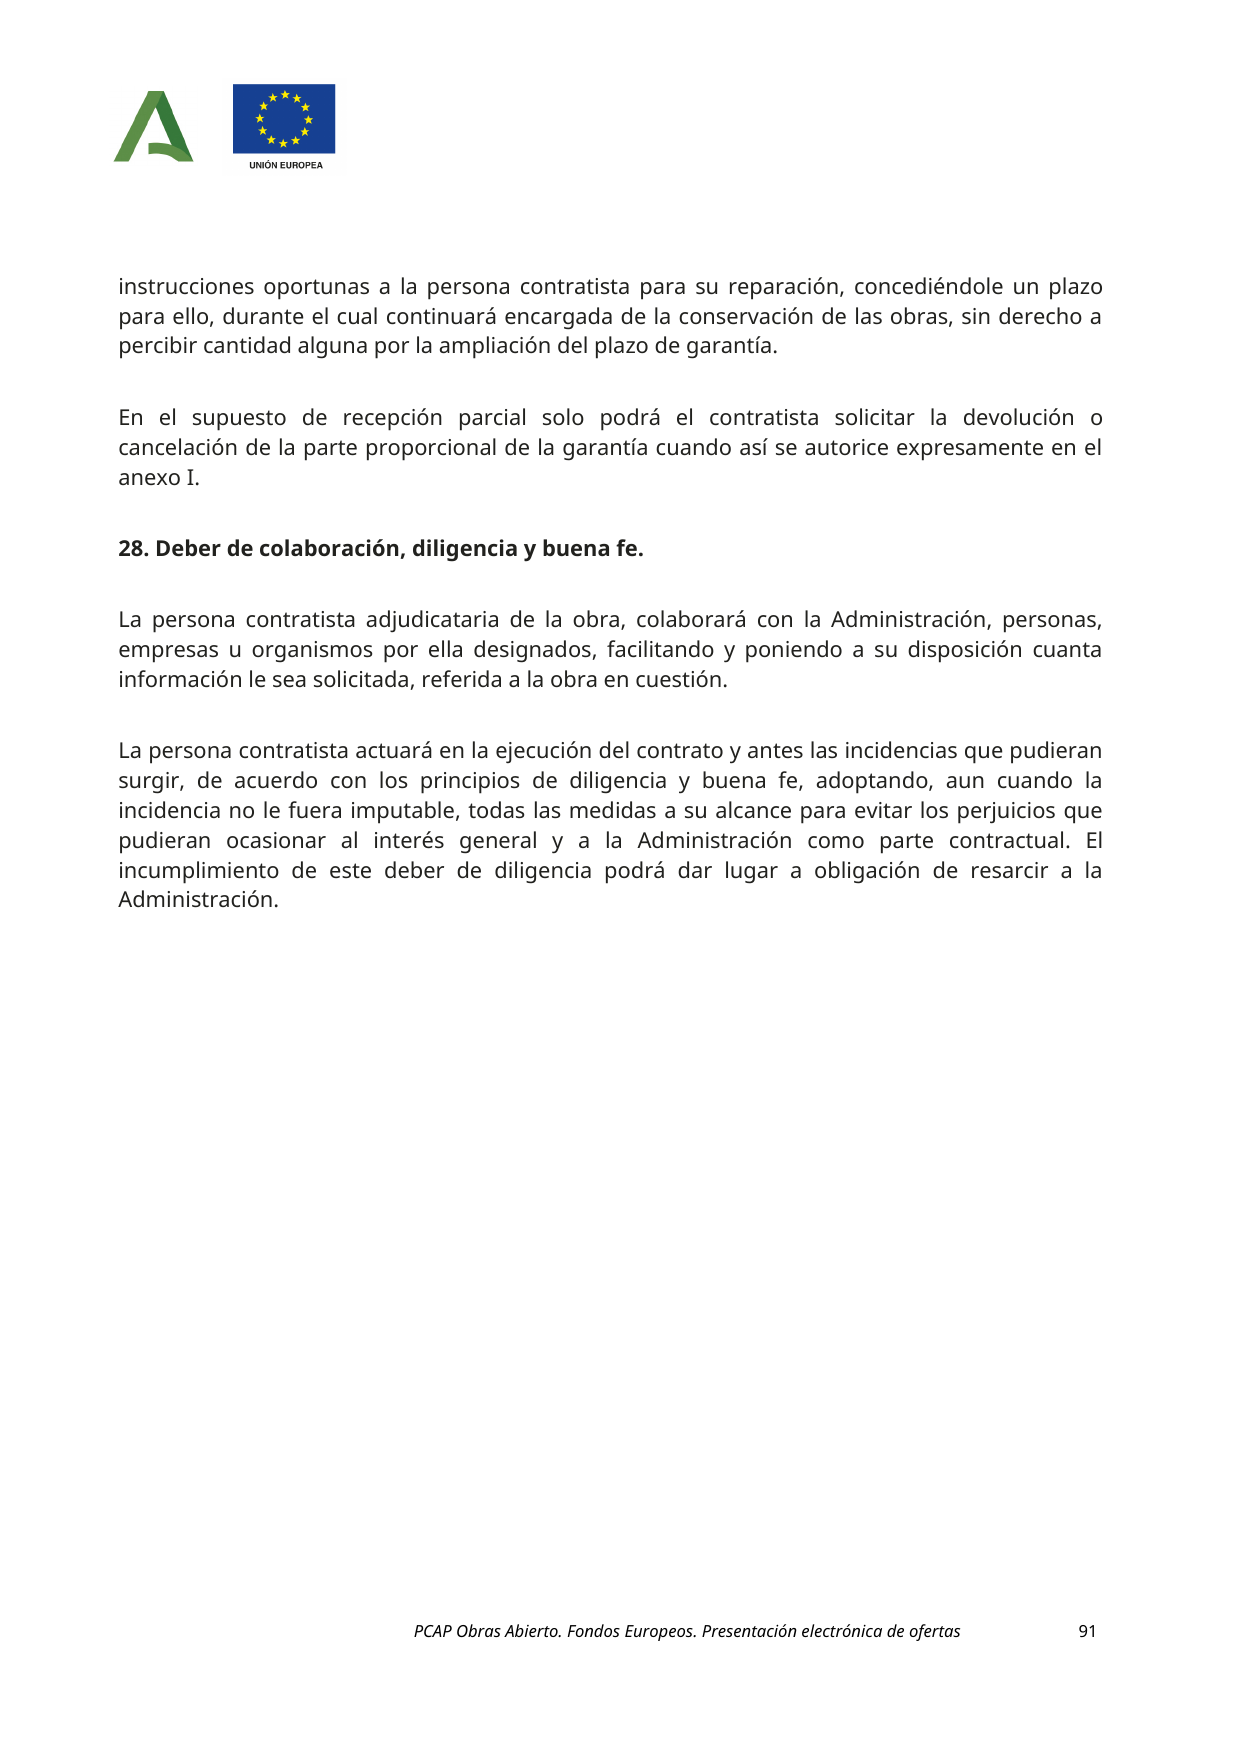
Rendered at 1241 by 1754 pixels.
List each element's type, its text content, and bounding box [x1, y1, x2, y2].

picture [221, 78, 347, 176]
text instrucciones oportunas a la persona contratista para su reparación, concediéndole un plazo para ello, durante el cual continuará encargada de la conservación de las obras, sin derecho a percibir cantidad alguna por la ampliación del plazo de garantía. [118, 271, 1104, 360]
text La persona contratista adjudicataria de la obra, colaborará con la Administración, personas, empresas u organismos por ella designados, facilitando y poniendo a su disposición cuanta información le sea solicitada, referida a la obra en cuestión. [118, 604, 1104, 694]
text La persona contratista actuará en la ejecución del contrato y antes las incidencias que pudieran surgir, de acuerdo con los principios de diligencia y buena fe, adoptando, aun cuando la incidencia no le fuera imputable, todas las medidas a su alcance para evitar los perjuicios que pudieran ocasionar al interés general y a la Administración como parte contractual. El incumplimiento de este deber de diligencia podrá dar lugar a obligación de resarcir a la Administración. [118, 735, 1104, 914]
picture [109, 86, 198, 166]
text 28. Deber de colaboración, diligencia y buena fe. [118, 533, 1104, 563]
text En el supuesto de recepción parcial solo podrá el contratista solicitar la devolución o cancelación de la parte proporcional de la garantía cuando así se autorice expresamente en el anexo I. [118, 402, 1104, 491]
